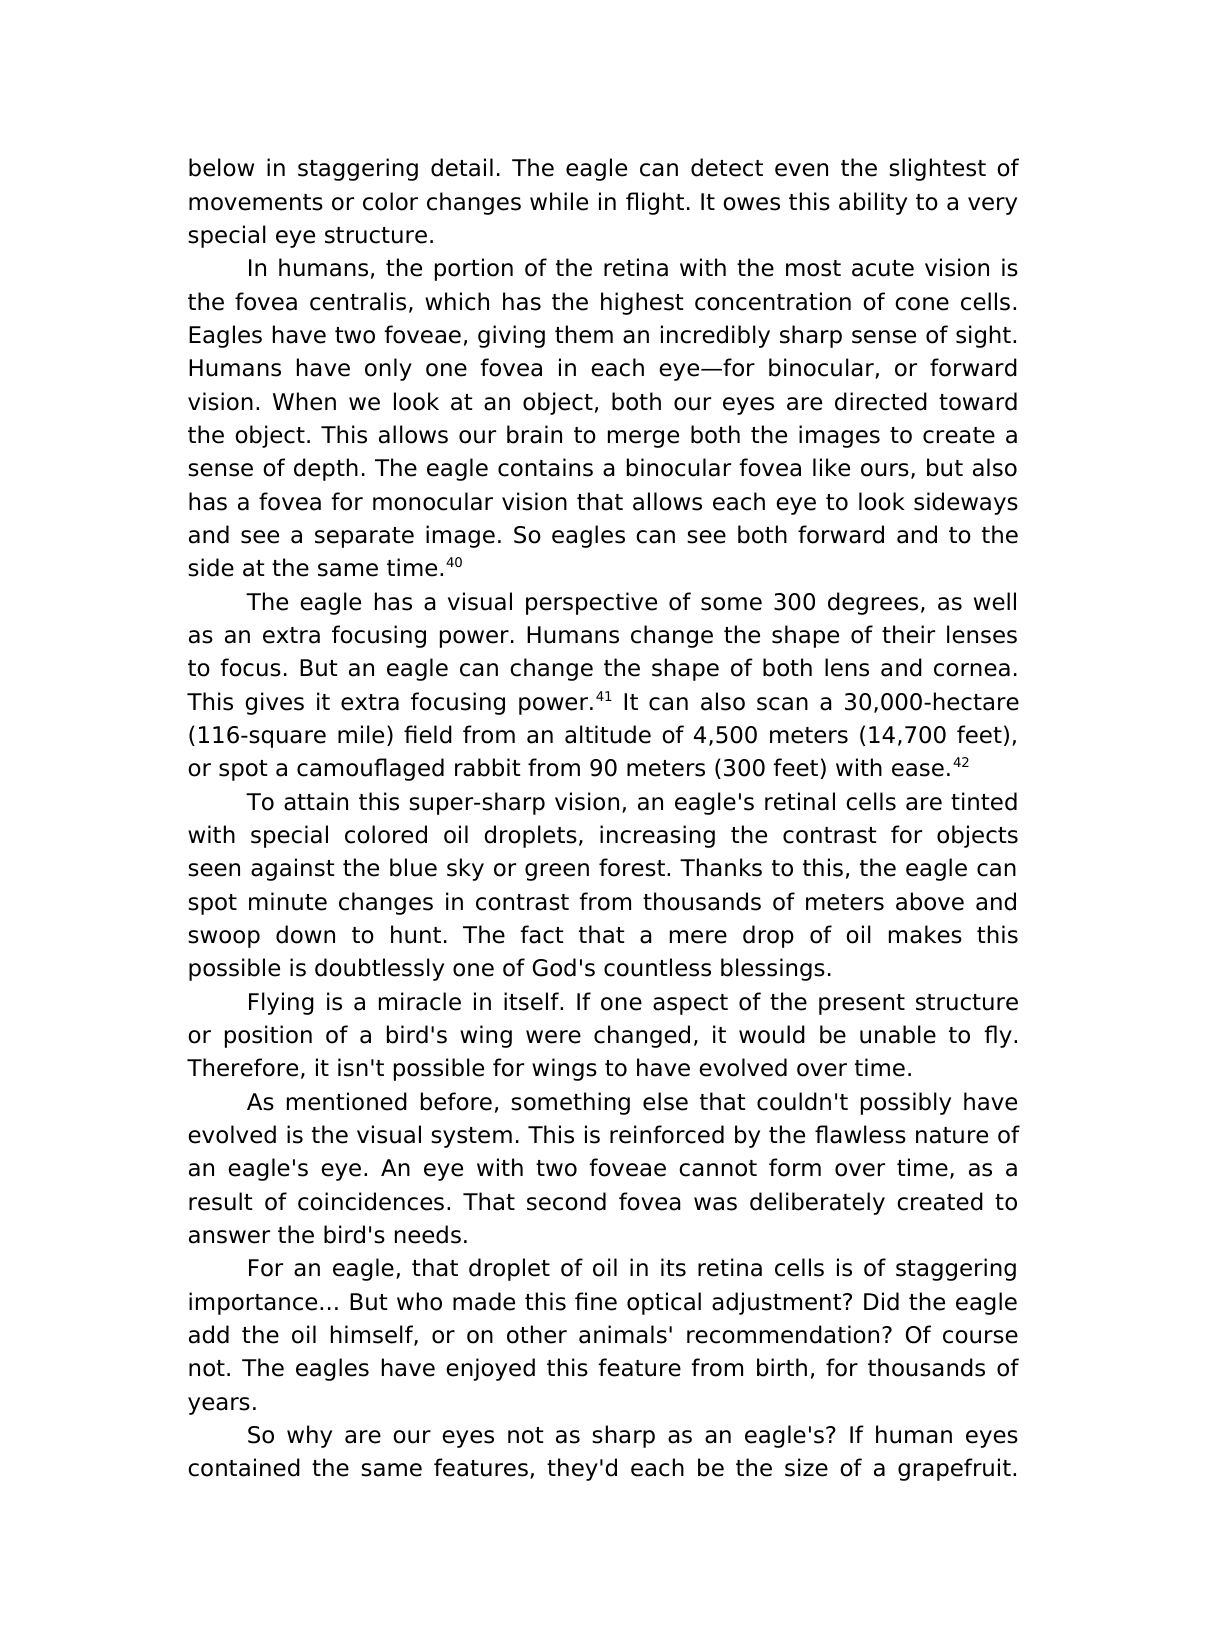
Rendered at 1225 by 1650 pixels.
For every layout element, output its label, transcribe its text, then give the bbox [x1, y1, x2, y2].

text As mentioned before, something else that couldn't possibly have evolved is the visual system. This is reinforced by the flawless nature of an eagle's eye. An eye with two foveae cannot form over time, as a result of coincidences. That second fovea was deliberately created to answer the bird's needs. [187, 1083, 1020, 1250]
text The eagle has a visual perspective of some 300 degrees, as well as an extra focusing power. Humans change the shape of their lenses to focus. But an eagle can change the shape of both lens and cornea. This gives it extra focusing power.41 It can also scan a 30,000-hectare (116-square mile) field from an altitude of 4,500 meters (14,700 feet), or spot a camouflaged rabbit from 90 meters (300 feet) with ease.42 [187, 583, 1020, 783]
text In humans, the portion of the retina with the most acute vision is the fovea centralis, which has the highest concentration of cone cells. Eagles have two foveae, giving them an incredibly sharp sense of sight. Humans have only one fovea in each eye—for binocular, or forward vision. When we look at an object, both our eyes are directed toward the object. This allows our brain to merge both the images to create a sense of depth. The eagle contains a binocular fovea like ours, but also has a fovea for monocular vision that allows each eye to look sideways and see a separate image. So eagles can see both forward and to the side at the same time.40 [187, 250, 1020, 583]
text To attain this super-sharp vision, an eagle's retinal cells are tinted with special colored oil droplets, increasing the contrast for objects seen against the blue sky or green forest. Thanks to this, the eagle can spot minute changes in contrast from thousands of meters above and swoop down to hunt. The fact that a mere drop of oil makes this possible is doubtlessly one of God's countless blessings. [187, 783, 1020, 983]
text So why are our eyes not as sharp as an eagle's? If human eyes contained the same features, they'd each be the size of a grapefruit. [187, 1417, 1020, 1483]
text Flying is a miracle in itself. If one aspect of the present structure or position of a bird's wing were changed, it would be unable to fly. Therefore, it isn't possible for wings to have evolved over time. [187, 983, 1020, 1083]
text For an eagle, that droplet of oil in its retina cells is of staggering importance... But who made this fine optical adjustment? Did the eagle add the oil himself, or on other animals' recommendation? Of course not. The eagles have enjoyed this feature from birth, for thousands of years. [187, 1250, 1020, 1417]
text below in staggering detail. The eagle can detect even the slightest of movements or color changes while in flight. It owes this ability to a very special eye structure. [187, 150, 1020, 250]
